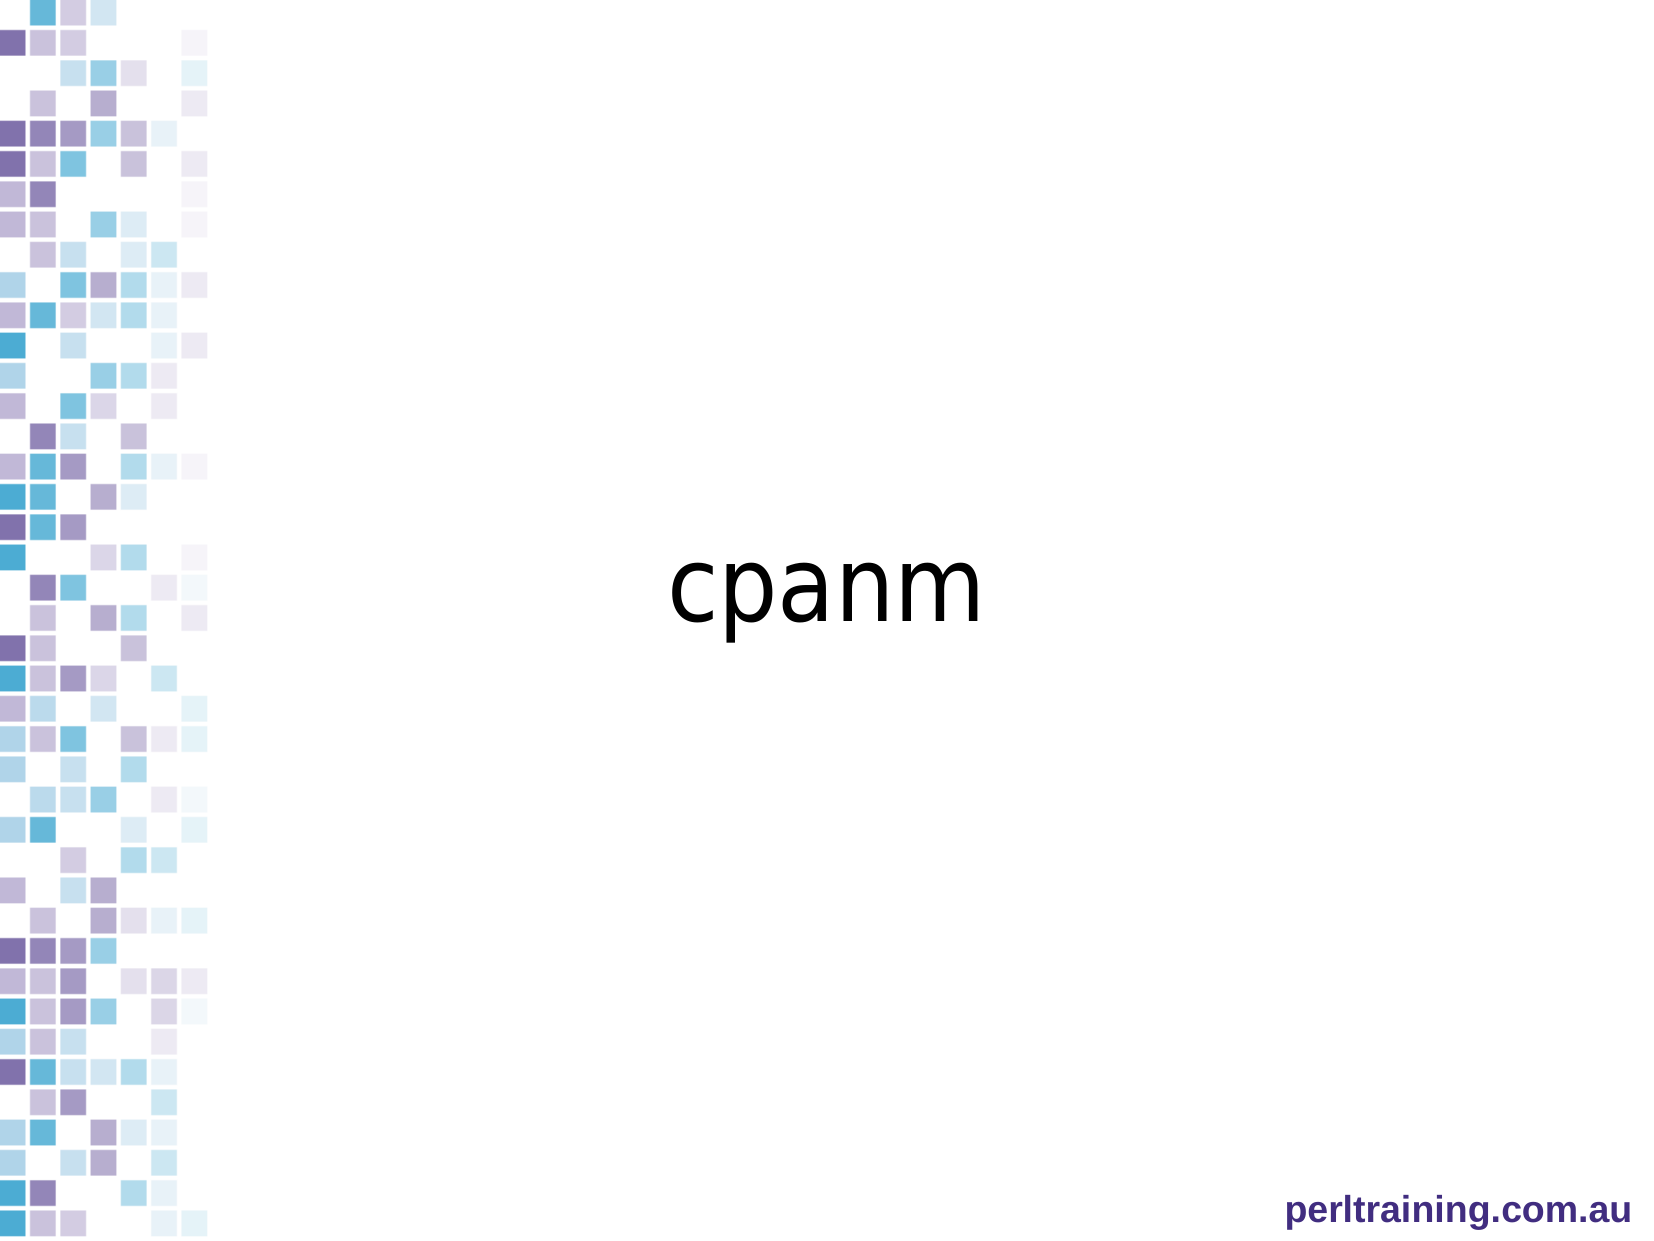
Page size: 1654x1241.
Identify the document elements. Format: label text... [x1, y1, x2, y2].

picture [0, 0, 212, 1241]
title cpanm [82, 56, 1571, 1115]
